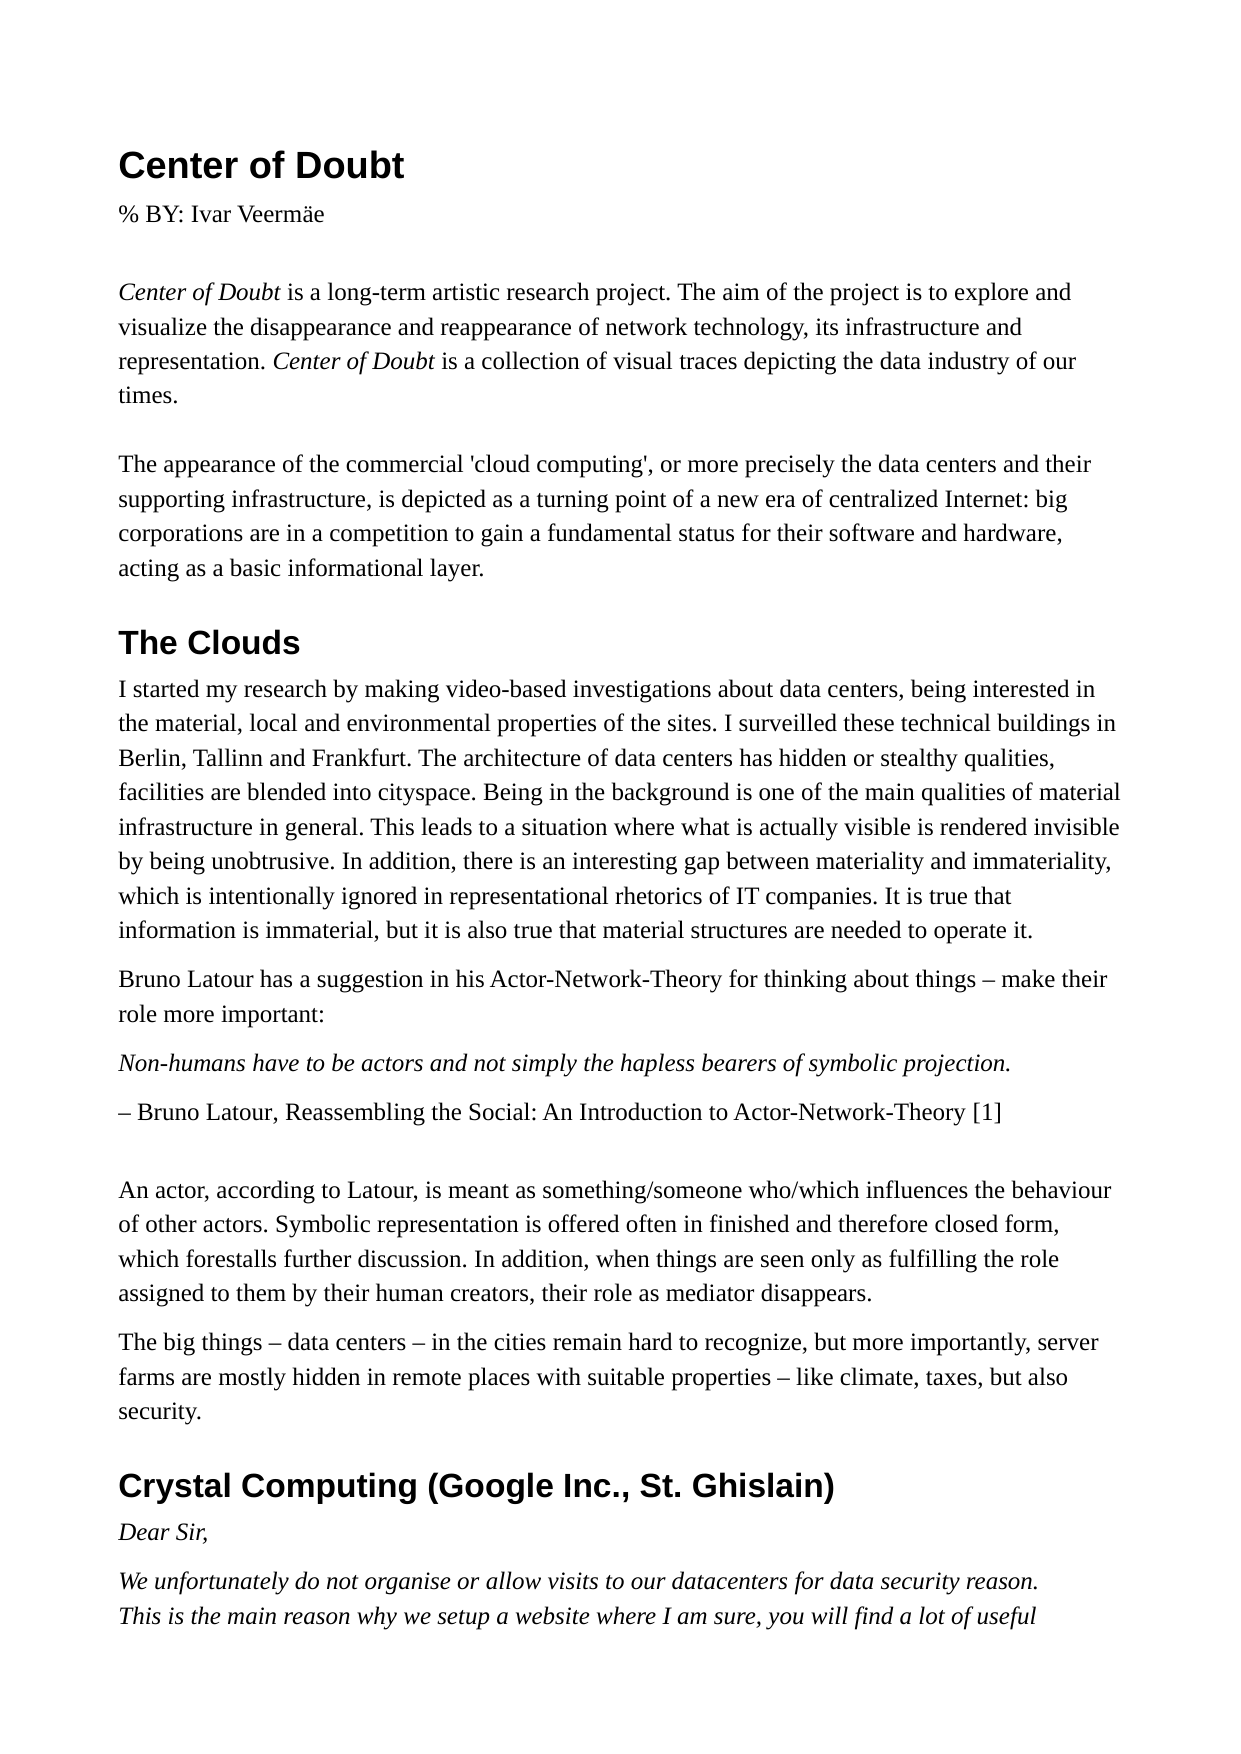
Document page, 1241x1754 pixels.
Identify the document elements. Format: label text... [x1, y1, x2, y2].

text The big things – data centers – in the cities remain hard to recognize, but more importantly, server farms are mostly hidden in remote places with suitable properties – like climate, taxes, but also security. [118, 1327, 1122, 1425]
text An actor, according to Latour, is meant as something/someone who/which influences the behaviour of other actors. Symbolic representation is offered often in finished and therefore closed form, which forestalls further discussion. In addition, when things are seen only as fulfilling the role assigned to them by their human creators, their role as mediator disappears. [118, 1175, 1122, 1307]
text – Bruno Latour, Reassembling the Social: An Introduction to Actor-Network-Theory [1] [118, 1097, 1122, 1126]
text Dear Sir, [118, 1517, 1122, 1546]
text % BY: Ivar Veermäe [118, 199, 1122, 228]
text Non-humans have to be actors and not simply the hapless bearers of symbolic projection. [118, 1048, 1122, 1077]
text Center of Doubt is a long-term artistic research project. The aim of the project is to explore and visualize the disappearance and reappearance of network technology, its infrastructure and representation. Center of Doubt is a collection of visual traces depicting the data industry of our times. The appearance of the commercial 'cloud computing', or more precisely the data centers and their supporting infrastructure, is depicted as a turning point of a new era of centralized Internet: big corporations are in a competition to gain a fundamental status for their software and hardware, acting as a basic informational layer. [118, 277, 1122, 582]
subtitle Crystal Computing (Google Inc., St. Ghislain) [118, 1466, 1122, 1505]
text I started my research by making video-based investigations about data centers, being interested in the material, local and environmental properties of the sites. I surveilled these technical buildings in Berlin, Tallinn and Frankfurt. The architecture of data centers has hidden or stealthy qualities, facilities are blended into cityspace. Being in the background is one of the main qualities of material infrastructure in general. This leads to a situation where what is actually visible is rendered invisible by being unobtrusive. In addition, there is an interesting gap between materiality and immateriality, which is intentionally ignored in representational rhetorics of IT companies. It is true that information is immaterial, but it is also true that material structures are needed to operate it. [118, 674, 1122, 944]
subtitle Center of Doubt [118, 143, 1122, 187]
text Bruno Latour has a suggestion in his Actor-Network-Theory for thinking about things – make their role more important: [118, 964, 1122, 1028]
subtitle The Clouds [118, 623, 1122, 661]
text We unfortunately do not organise or allow visits to our datacenters for data security reason. This is the main reason why we setup a website where I am sure, you will find a lot of useful [118, 1566, 1122, 1629]
